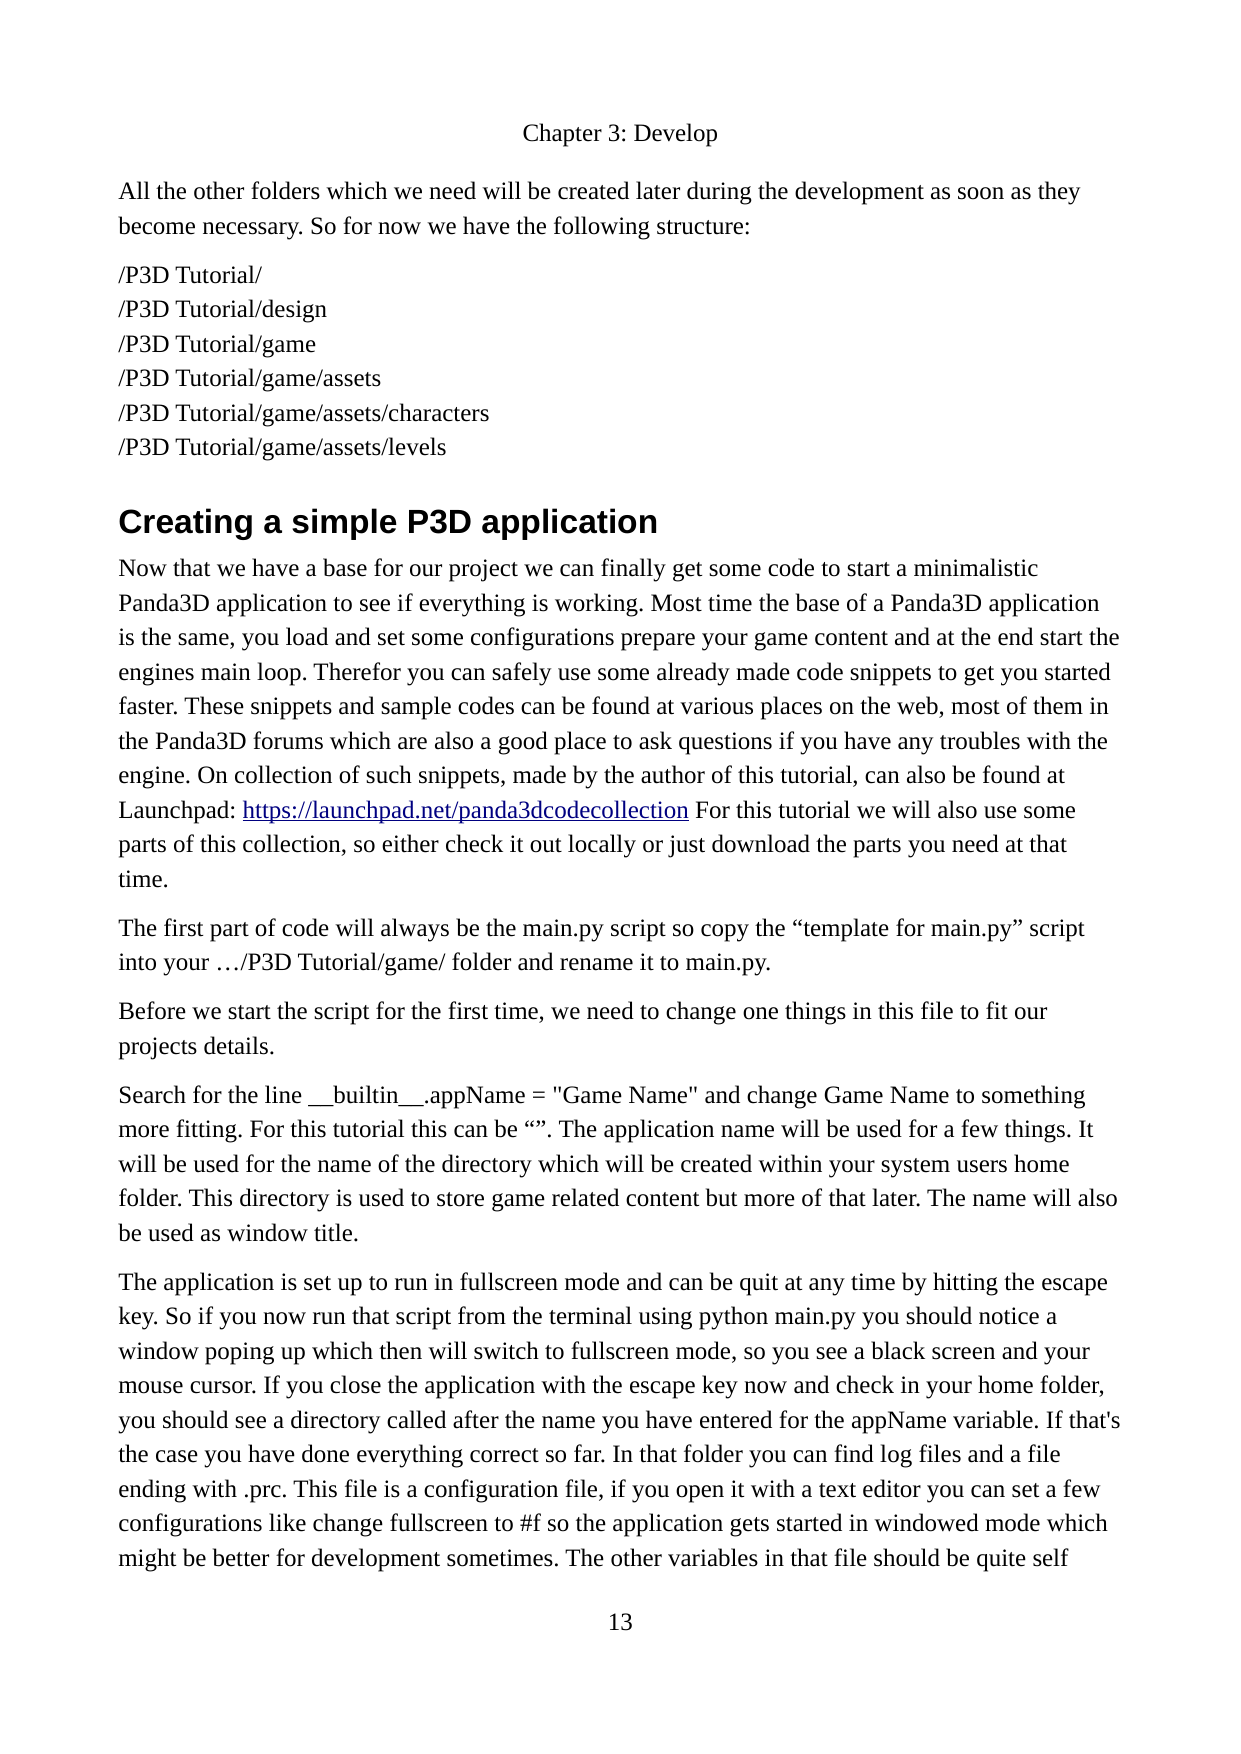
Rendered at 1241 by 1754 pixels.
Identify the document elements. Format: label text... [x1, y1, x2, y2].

text /P3D Tutorial/ /P3D Tutorial/design /P3D Tutorial/game /P3D Tutorial/game/assets /P3D Tutorial/game/assets/characters /P3D Tutorial/game/assets/levels [118, 260, 1122, 461]
text The application is set up to run in fullscreen mode and can be quit at any time by hitting the escape key. So if you now run that script from the terminal using python main.py you should notice a window poping up which then will switch to fullscreen mode, so you see a black screen and your mouse cursor. If you close the application with the escape key now and check in your home folder, you should see a directory called after the name you have entered for the appName variable. If that's the case you have done everything correct so far. In that folder you can find log files and a file ending with .prc. This file is a configuration file, if you open it with a text editor you can set a few configurations like change fullscreen to #f so the application gets started in windowed mode which might be better for development sometimes. The other variables in that file should be quite self [118, 1267, 1122, 1571]
text Now that we have a base for our project we can finally get some code to start a minimalistic Panda3D application to see if everything is working. Most time the base of a Panda3D application is the same, you load and set some configurations prepare your game content and at the end start the engines main loop. Therefor you can safely use some already made code snippets to get you started faster. These snippets and sample codes can be found at various places on the web, most of them in the Panda3D forums which are also a good place to ask questions if you have any troubles with the engine. On collection of such snippets, made by the author of this tutorial, can also be found at Launchpad: https://launchpad.net/panda3dcodecollection For this tutorial we will also use some parts of this collection, so either check it out locally or just download the parts you need at that time. [118, 553, 1122, 892]
text Before we start the script for the first time, we need to change one things in this file to fit our projects details. [118, 996, 1122, 1059]
text All the other folders which we need will be created later during the development as soon as they become necessary. So for now we have the following structure: [118, 176, 1122, 239]
text Search for the line __builtin__.appName = "Game Name" and change Game Name to something more fitting. For this tutorial this can be “”. The application name will be used for a few things. It will be used for the name of the directory which will be created within your system users home folder. This directory is used to store game related content but more of that later. The name will also be used as window title. [118, 1080, 1122, 1246]
text The first part of code will always be the main.py script so copy the “template for main.py” script into your …/P3D Tutorial/game/ folder and rename it to main.py. [118, 913, 1122, 976]
subtitle Creating a simple P3D application [118, 502, 1122, 541]
